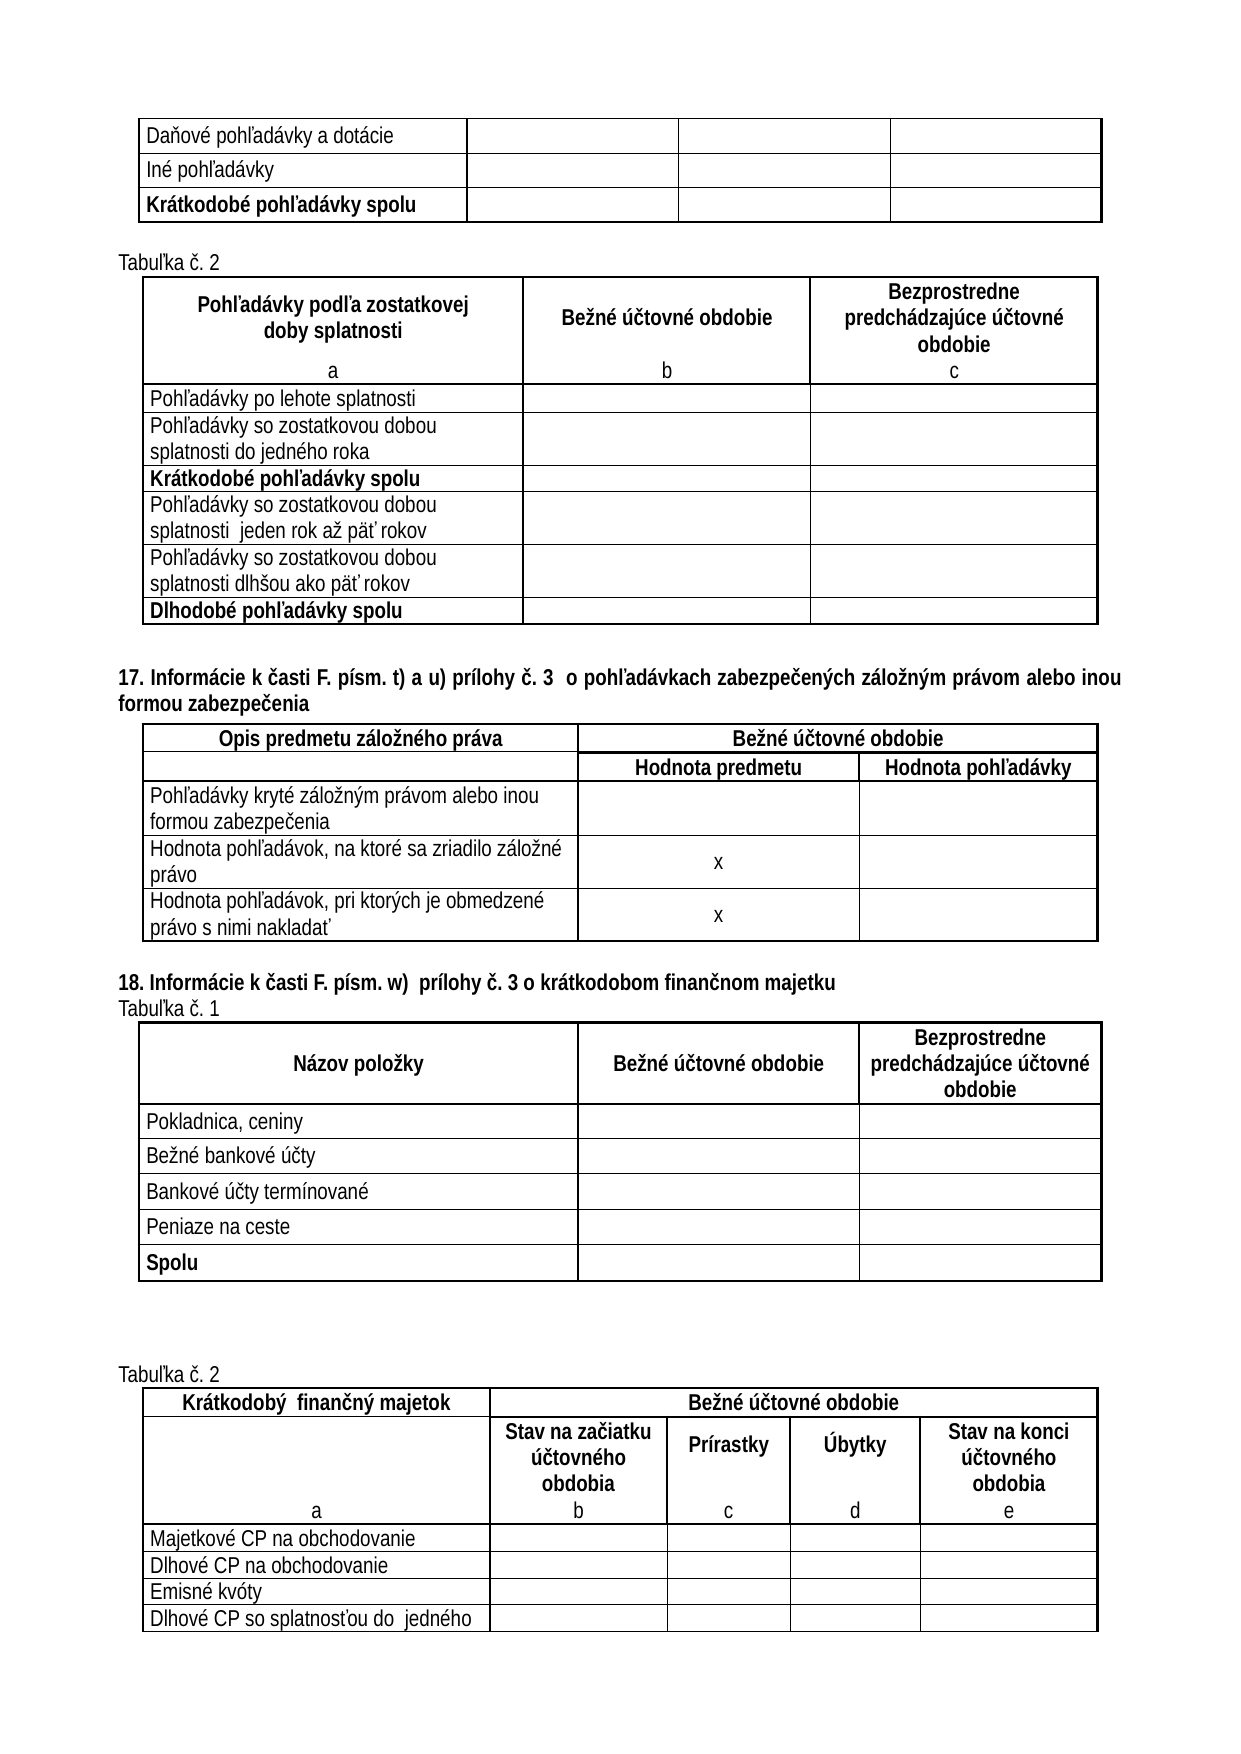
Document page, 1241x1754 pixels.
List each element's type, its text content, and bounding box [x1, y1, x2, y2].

table_cell [144, 752, 577, 780]
table_cell [468, 154, 678, 187]
table_header Opis predmetu záložného práva [144, 725, 577, 751]
table_header Krátkodobý finančný majetok [144, 1389, 489, 1416]
table_cell Pohľadávky so zostatkovou dobou splatnosti jeden rok až päť rokov [144, 492, 522, 544]
table_cell Krátkodobé pohľadávky spolu [144, 466, 522, 491]
table_cell Dlhové CP so splatnosťou do jedného [144, 1605, 489, 1631]
table_cell [811, 385, 1096, 412]
table_cell Spolu [140, 1245, 577, 1279]
table_cell Pohľadávky so zostatkovou dobou splatnosti do jedného roka [144, 413, 522, 464]
table_cell Dlhodobé pohľadávky spolu [144, 598, 522, 623]
table_cell Hodnota pohľadávky [860, 754, 1096, 780]
table_cell Pokladnica, ceniny [140, 1105, 577, 1138]
table_cell [791, 1605, 920, 1631]
table_cell Peniaze na ceste [140, 1210, 577, 1244]
table_cell [468, 188, 678, 221]
table_cell [811, 492, 1096, 544]
table_cell [491, 1605, 667, 1631]
table_cell Pohľadávky po lehote splatnosti [144, 385, 522, 412]
table_cell Daňové pohľadávky a dotácie [140, 119, 466, 152]
table_cell [579, 1105, 859, 1138]
table_cell Pohľadávky kryté záložným právom alebo inou formou zabezpečenia [144, 782, 577, 834]
table_cell [921, 1552, 1096, 1578]
table_cell [921, 1579, 1096, 1604]
table_cell [491, 1579, 667, 1604]
table_header Názov položky [140, 1024, 577, 1102]
table_cell [791, 1552, 920, 1578]
table_cell Úbytky [791, 1418, 919, 1497]
table_cell Stav na konci účtovného obdobia [921, 1418, 1096, 1497]
table_cell [860, 836, 1096, 887]
table_cell [891, 154, 1100, 187]
table_cell b [491, 1497, 666, 1523]
table_cell Dlhové CP na obchodovanie [144, 1552, 489, 1578]
text Tabuľka č. 2 [118, 1361, 1122, 1387]
table_header Bežné účtovné obdobie [579, 725, 1096, 751]
table_cell [679, 119, 890, 152]
table_cell [579, 1210, 859, 1244]
table_cell [144, 1417, 489, 1497]
table_cell [668, 1552, 790, 1578]
table_cell Emisné kvóty [144, 1579, 489, 1604]
table_cell [668, 1579, 790, 1604]
table_cell [491, 1552, 667, 1578]
table_cell [791, 1579, 920, 1604]
table_cell a [144, 357, 522, 383]
table_cell [811, 598, 1096, 623]
table_cell Majetkové CP na obchodovanie [144, 1525, 489, 1551]
table_cell [860, 1139, 1100, 1173]
table_cell Pohľadávky so zostatkovou dobou splatnosti dlhšou ako päť rokov [144, 545, 522, 597]
table_cell [860, 889, 1096, 940]
table_cell Bankové účty termínované [140, 1174, 577, 1209]
table_cell [679, 154, 890, 187]
table_cell [524, 466, 810, 491]
table_cell d [791, 1497, 919, 1523]
table_cell [524, 598, 810, 623]
table_cell Hodnota pohľadávok, pri ktorých je obmedzené právo s nimi nakladať [144, 889, 577, 940]
table_cell Stav na začiatku účtovného obdobia [491, 1418, 666, 1497]
table_cell e [921, 1497, 1096, 1523]
table_cell [860, 782, 1096, 834]
table_cell x [579, 889, 859, 940]
table_cell [811, 545, 1096, 597]
table_cell [791, 1525, 920, 1551]
table_header Bezprostredne predchádzajúce účtovné obdobie [811, 278, 1096, 357]
table_cell Hodnota pohľadávok, na ktoré sa zriadilo záložné právo [144, 836, 577, 887]
table_cell c [668, 1497, 789, 1523]
table_cell [860, 1174, 1100, 1209]
table_cell [524, 385, 810, 412]
table_cell [860, 1210, 1100, 1244]
text 18. Informácie k časti F. písm. w) prílohy č. 3 o krátkodobom finančnom majetku [118, 969, 1122, 995]
table_cell [491, 1525, 667, 1551]
table_cell Prírastky [668, 1418, 789, 1497]
table_cell Iné pohľadávky [140, 154, 466, 187]
table_header Pohľadávky podľa zostatkovej doby splatnosti [144, 278, 522, 357]
table_cell a [144, 1497, 489, 1523]
table_cell b [524, 357, 809, 383]
table_cell [524, 492, 810, 544]
table_cell [860, 1245, 1100, 1279]
table_cell [579, 1245, 859, 1279]
table_cell Bežné bankové účty [140, 1139, 577, 1173]
table_cell [524, 545, 810, 597]
table_cell [579, 1174, 859, 1209]
table_cell [579, 1139, 859, 1173]
table_cell [891, 119, 1100, 152]
table_cell Hodnota predmetu [579, 754, 858, 780]
table_cell [811, 413, 1096, 464]
table_cell [579, 782, 859, 834]
table_cell [468, 119, 678, 152]
table_cell [921, 1525, 1096, 1551]
table_cell [668, 1525, 790, 1551]
table_header Bežné účtovné obdobie [524, 278, 809, 357]
table_cell [524, 413, 810, 464]
table_header Bežné účtovné obdobie [491, 1389, 1096, 1416]
table_cell [679, 188, 890, 221]
text Tabuľka č. 1 [118, 995, 1122, 1021]
table_cell c [811, 357, 1096, 383]
table_cell [668, 1605, 790, 1631]
table_header Bezprostredne predchádzajúce účtovné obdobie [860, 1024, 1100, 1102]
table_cell [921, 1605, 1096, 1631]
table_cell [860, 1105, 1100, 1138]
text 17. Informácie k časti F. písm. t) a u) prílohy č. 3 o pohľadávkach zabezpečených záložným právom alebo inou formou zabezpečenia [118, 664, 1122, 717]
table_cell Krátkodobé pohľadávky spolu [140, 188, 466, 221]
text Tabuľka č. 2 [118, 249, 1122, 276]
table_cell [811, 466, 1096, 491]
table_header Bežné účtovné obdobie [579, 1024, 858, 1102]
table_cell x [579, 836, 859, 887]
table_cell [891, 188, 1100, 221]
